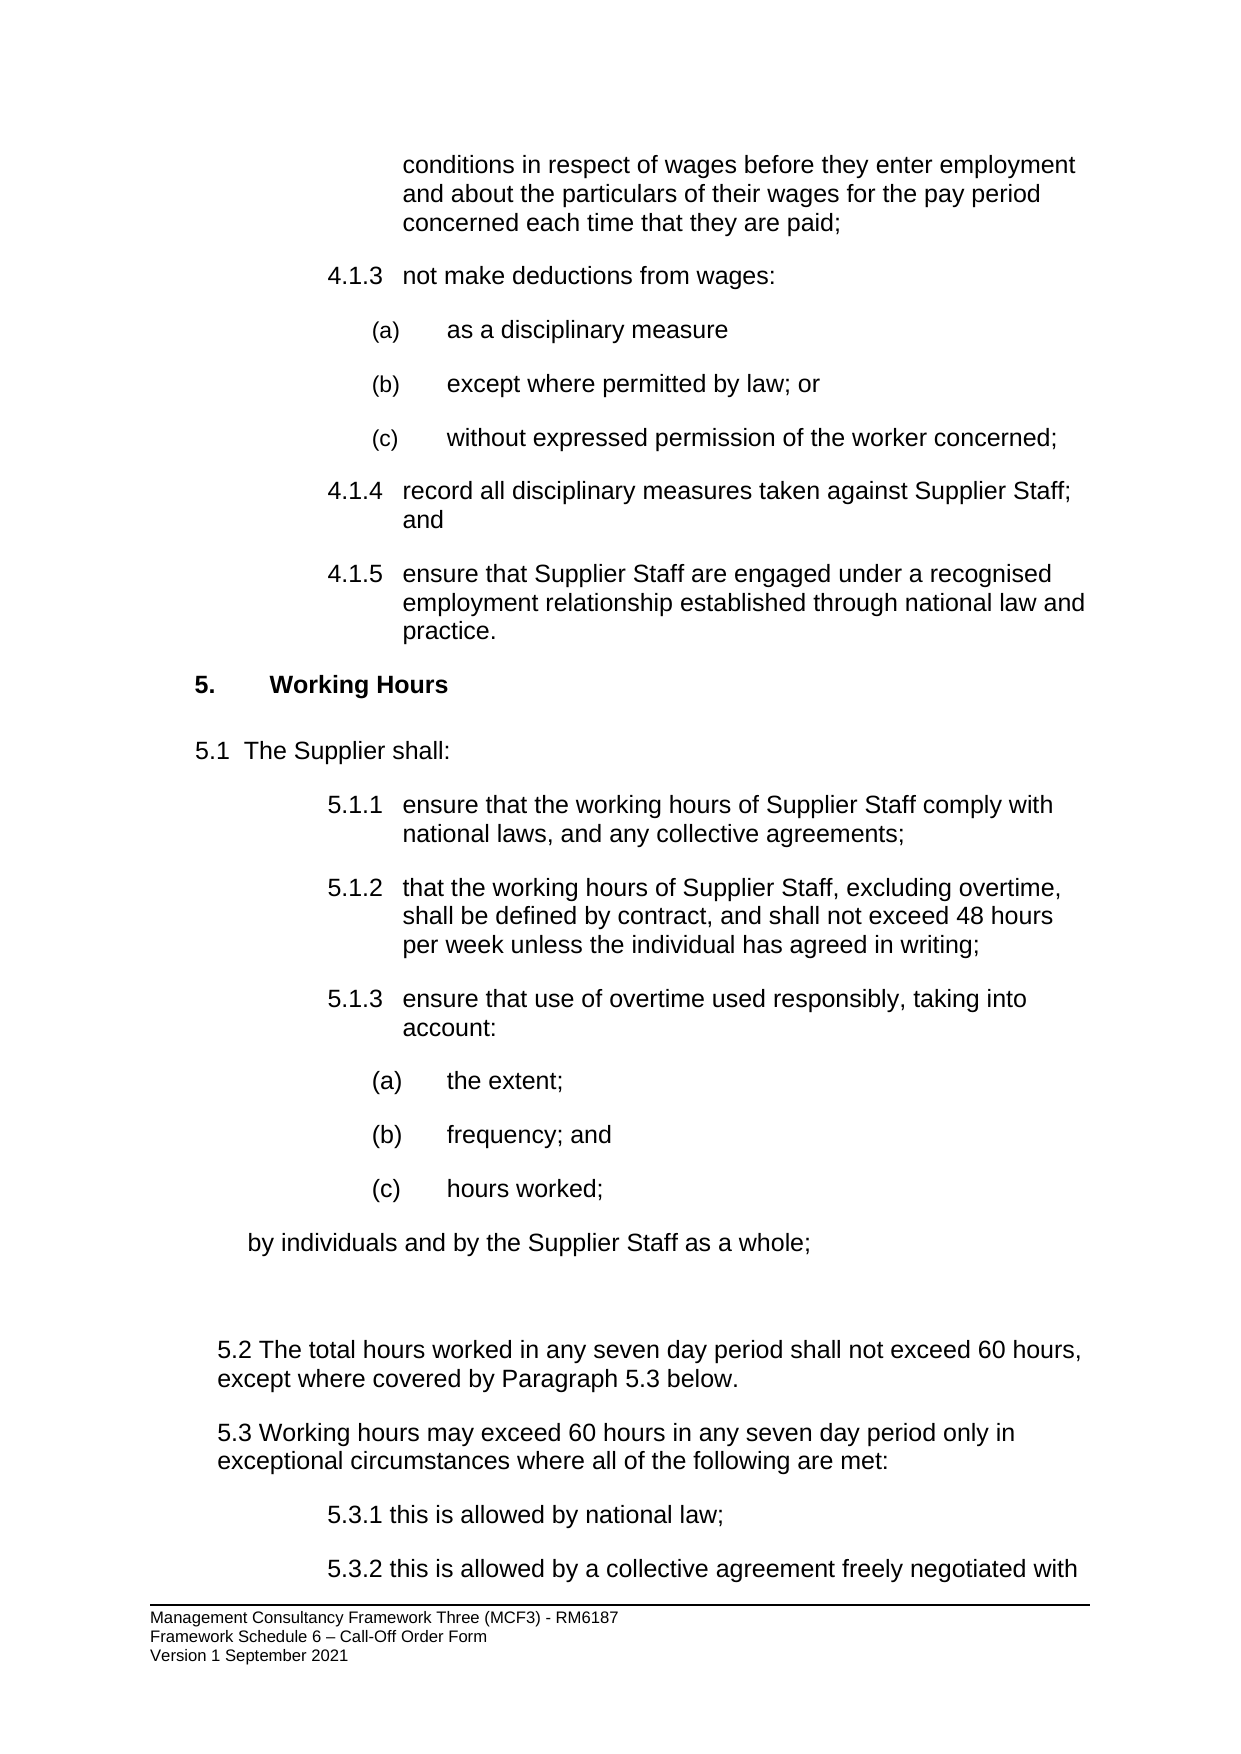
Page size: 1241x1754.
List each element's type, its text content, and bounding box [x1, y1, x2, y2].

list ensure that Supplier Staff are engaged under a recognised employment relationship established through national law and practice. [327, 559, 1090, 645]
list that the working hours of Supplier Staff, excluding overtime, shall be defined by contract, and shall not exceed 48 hours per week unless the individual has agreed in writing; [327, 872, 1090, 959]
text 5.3 Working hours may exceed 60 hours in any seven day period only in exceptional circumstances where all of the following are met: [217, 1417, 1090, 1475]
text 5.3.2 this is allowed by a collective agreement freely negotiated with [327, 1554, 1090, 1582]
text 5.3.1 this is allowed by national law; [327, 1500, 1090, 1529]
list except where permitted by law; or [372, 369, 1090, 397]
list hours worked; [372, 1174, 1090, 1202]
list The Supplier shall: [195, 736, 1090, 765]
list the extent; [372, 1066, 1090, 1095]
list frequency; and [372, 1120, 1090, 1149]
list conditions in respect of wages before they enter employment and about the particulars of their wages for the pay period concerned each time that they are paid; [327, 150, 1090, 236]
list ensure that use of overtime used responsibly, taking into account: [327, 984, 1090, 1041]
text by individuals and by the Supplier Staff as a whole; [247, 1227, 1090, 1256]
list as a disciplinary measure [372, 315, 1090, 344]
list record all disciplinary measures taken against Supplier Staff; and [327, 476, 1090, 534]
text 5.2 The total hours worked in any seven day period shall not exceed 60 hours, except where covered by Paragraph 5.3 below. [217, 1335, 1090, 1392]
list ensure that the working hours of Supplier Staff comply with national laws, and any collective agreements; [327, 790, 1090, 847]
list without expressed permission of the worker concerned; [372, 422, 1090, 451]
list Working Hours [194, 670, 1090, 699]
list not make deductions from wages: [327, 261, 1090, 290]
